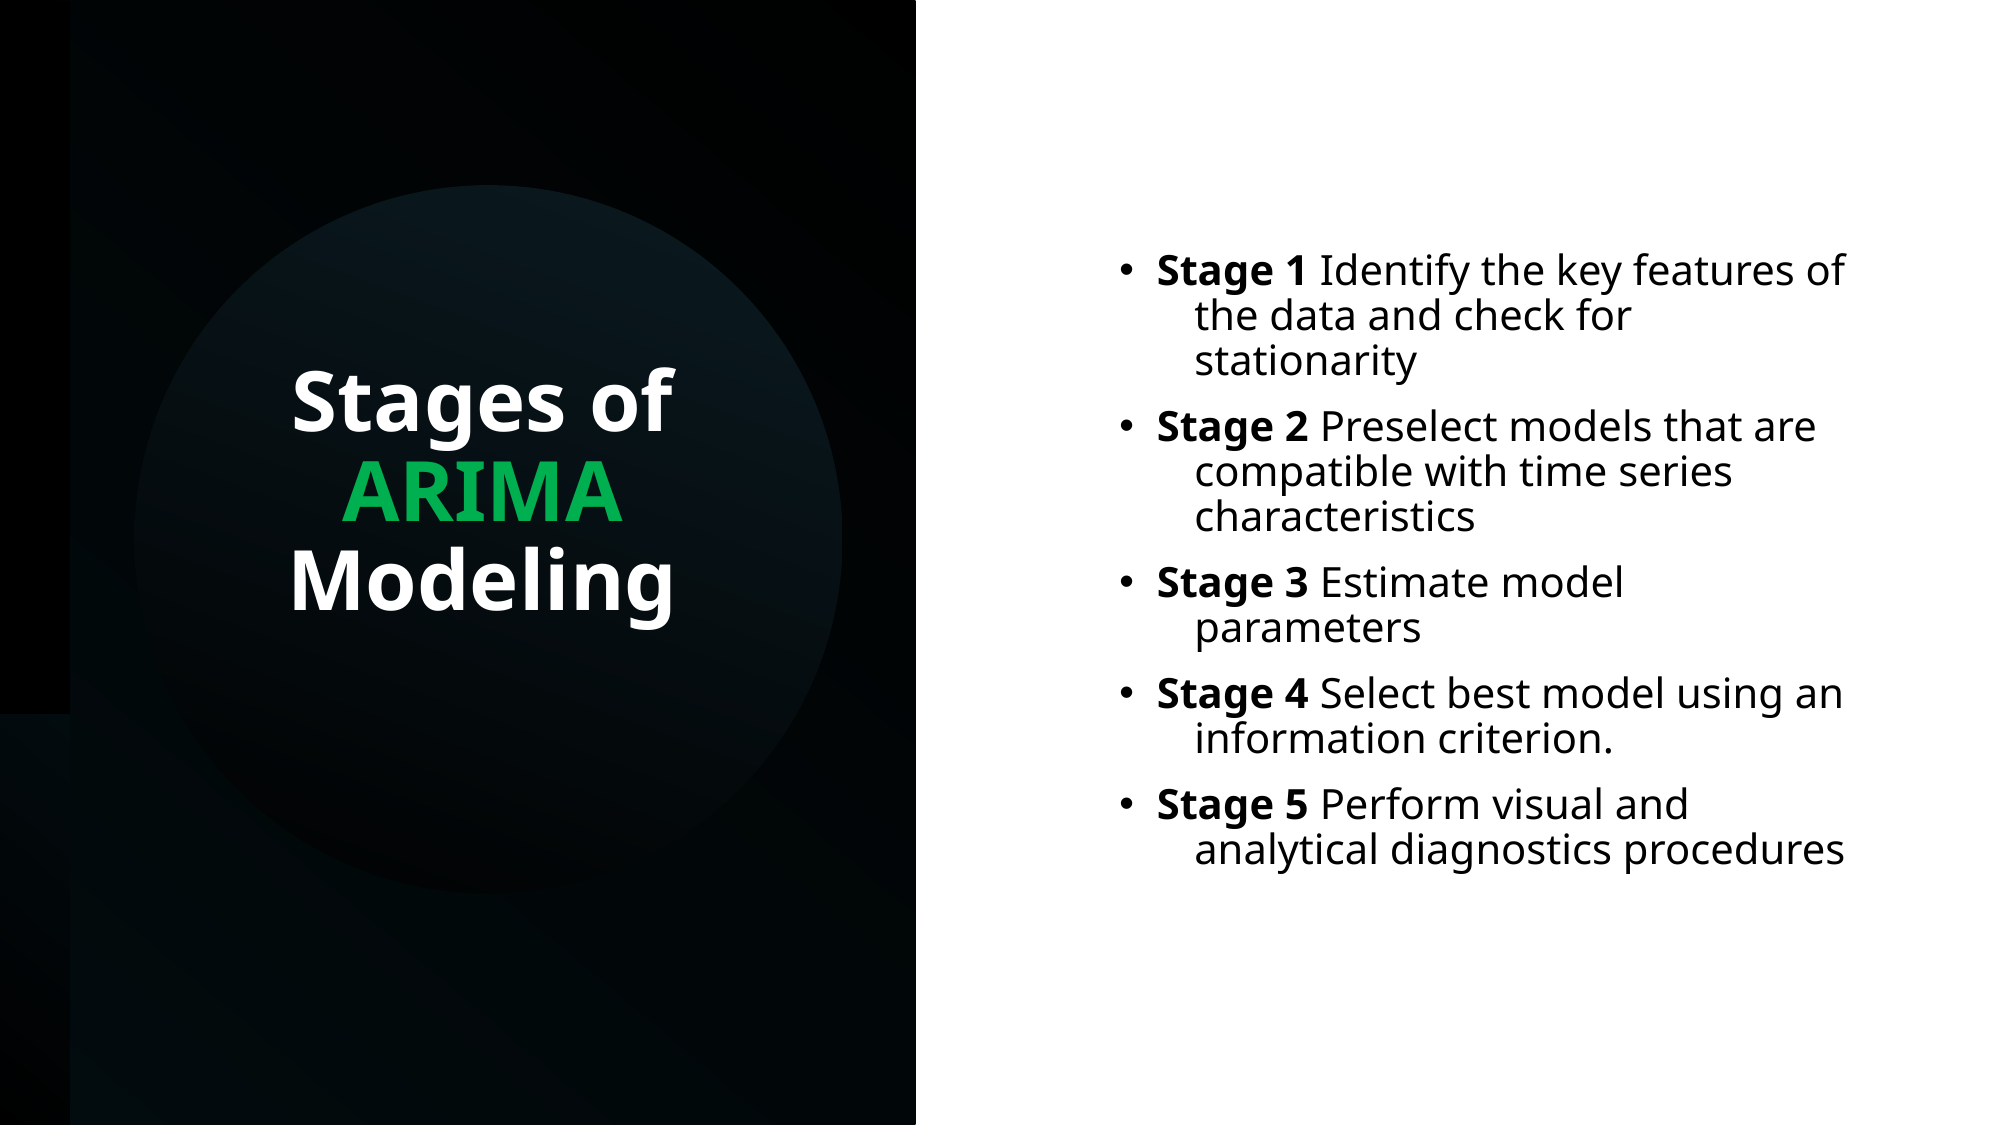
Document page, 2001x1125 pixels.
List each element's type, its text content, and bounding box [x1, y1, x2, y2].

text_box Stage 1 Identify the key features of the data and check for stationarity Stage 2 Preselect models that are compatible with time series characteristics Stage 3 Estimate model parameters Stage 4 Select best model using an information criterion. Stage 5 Perform visual and analytical diagnostics procedures [1066, 106, 1865, 1017]
text_box Stages of ARIMA Modeling [135, 216, 830, 772]
text_box [0, 0, 2000, 1125]
